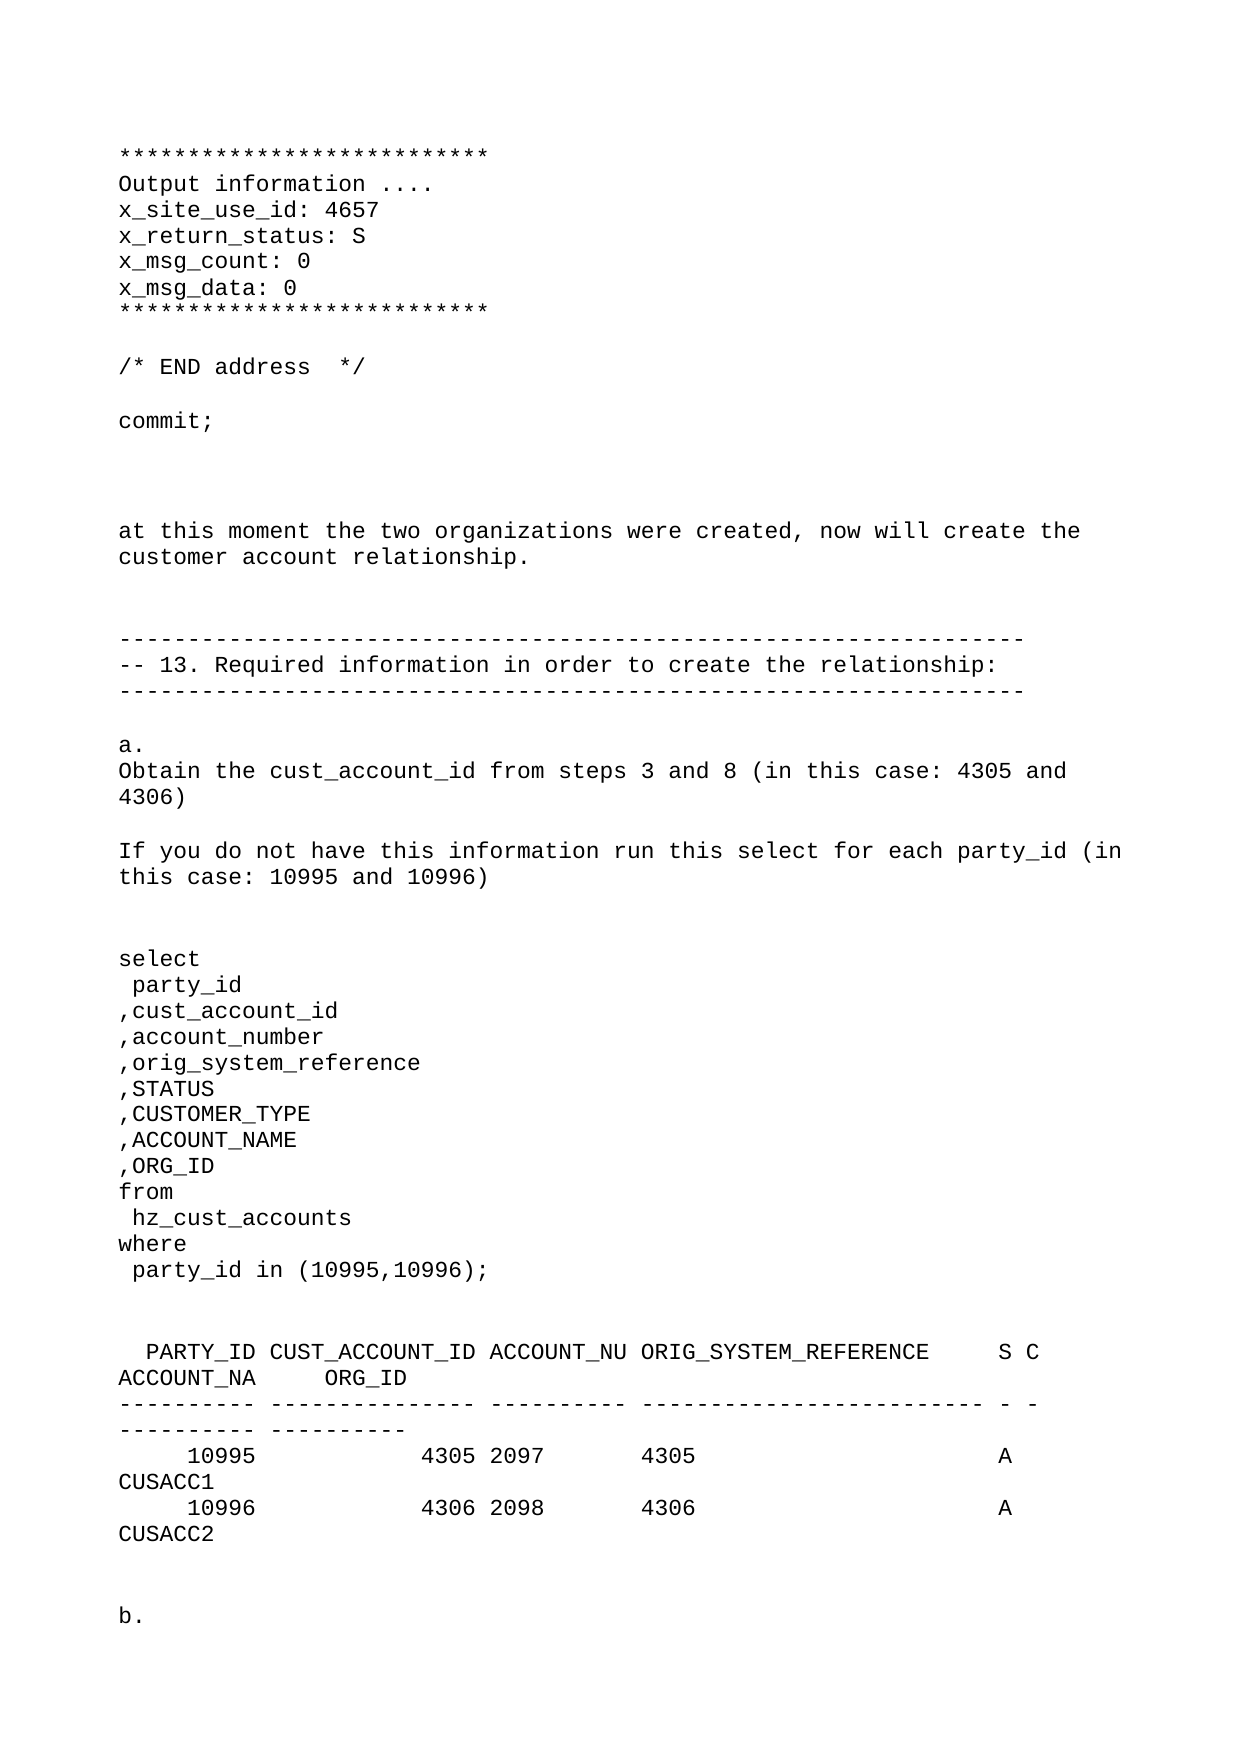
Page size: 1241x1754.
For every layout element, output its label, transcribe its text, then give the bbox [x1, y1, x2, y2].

text x_return_status: S [118, 224, 1122, 250]
text *************************** [118, 302, 1122, 328]
text ,cust_account_id [118, 999, 1122, 1025]
text 10995 4305 2097 4305 A CUSACC1 [118, 1444, 1122, 1496]
text /* END address */ [118, 356, 1122, 382]
text ,account_number [118, 1025, 1122, 1051]
text from [118, 1181, 1122, 1207]
text Obtain the cust_account_id from steps 3 and 8 (in this case: 4305 and 4306) [118, 759, 1122, 811]
text -- 13. Required information in order to create the relationship: [118, 653, 1122, 679]
text select [118, 947, 1122, 973]
text ,CUSTOMER_TYPE [118, 1103, 1122, 1129]
text ---------- --------------- ---------- ------------------------- - - ---------- ---------- [118, 1392, 1122, 1444]
text ------------------------------------------------------------------ [118, 679, 1122, 705]
text b. [118, 1604, 1122, 1630]
text ,STATUS [118, 1077, 1122, 1103]
text party_id in (10995,10996); [118, 1258, 1122, 1284]
text 10996 4306 2098 4306 A CUSACC2 [118, 1496, 1122, 1548]
text at this moment the two organizations were created, now will create the [118, 520, 1122, 546]
text ,ACCOUNT_NAME [118, 1129, 1122, 1155]
text Output information .... [118, 172, 1122, 198]
text party_id [118, 973, 1122, 999]
text where [118, 1232, 1122, 1258]
text customer account relationship. [118, 546, 1122, 572]
text If you do not have this information run this select for each party_id (in this case: 10995 and 10996) [118, 839, 1122, 891]
text *************************** [118, 146, 1122, 172]
text hz_cust_accounts [118, 1207, 1122, 1232]
text x_msg_count: 0 [118, 250, 1122, 276]
text PARTY_ID CUST_ACCOUNT_ID ACCOUNT_NU ORIG_SYSTEM_REFERENCE S C ACCOUNT_NA ORG_ID [118, 1340, 1122, 1392]
text commit; [118, 410, 1122, 436]
text ------------------------------------------------------------------ [118, 628, 1122, 653]
text a. [118, 733, 1122, 759]
text x_msg_data: 0 [118, 276, 1122, 302]
text x_site_use_id: 4657 [118, 198, 1122, 224]
text ,orig_system_reference [118, 1051, 1122, 1077]
text ,ORG_ID [118, 1155, 1122, 1181]
